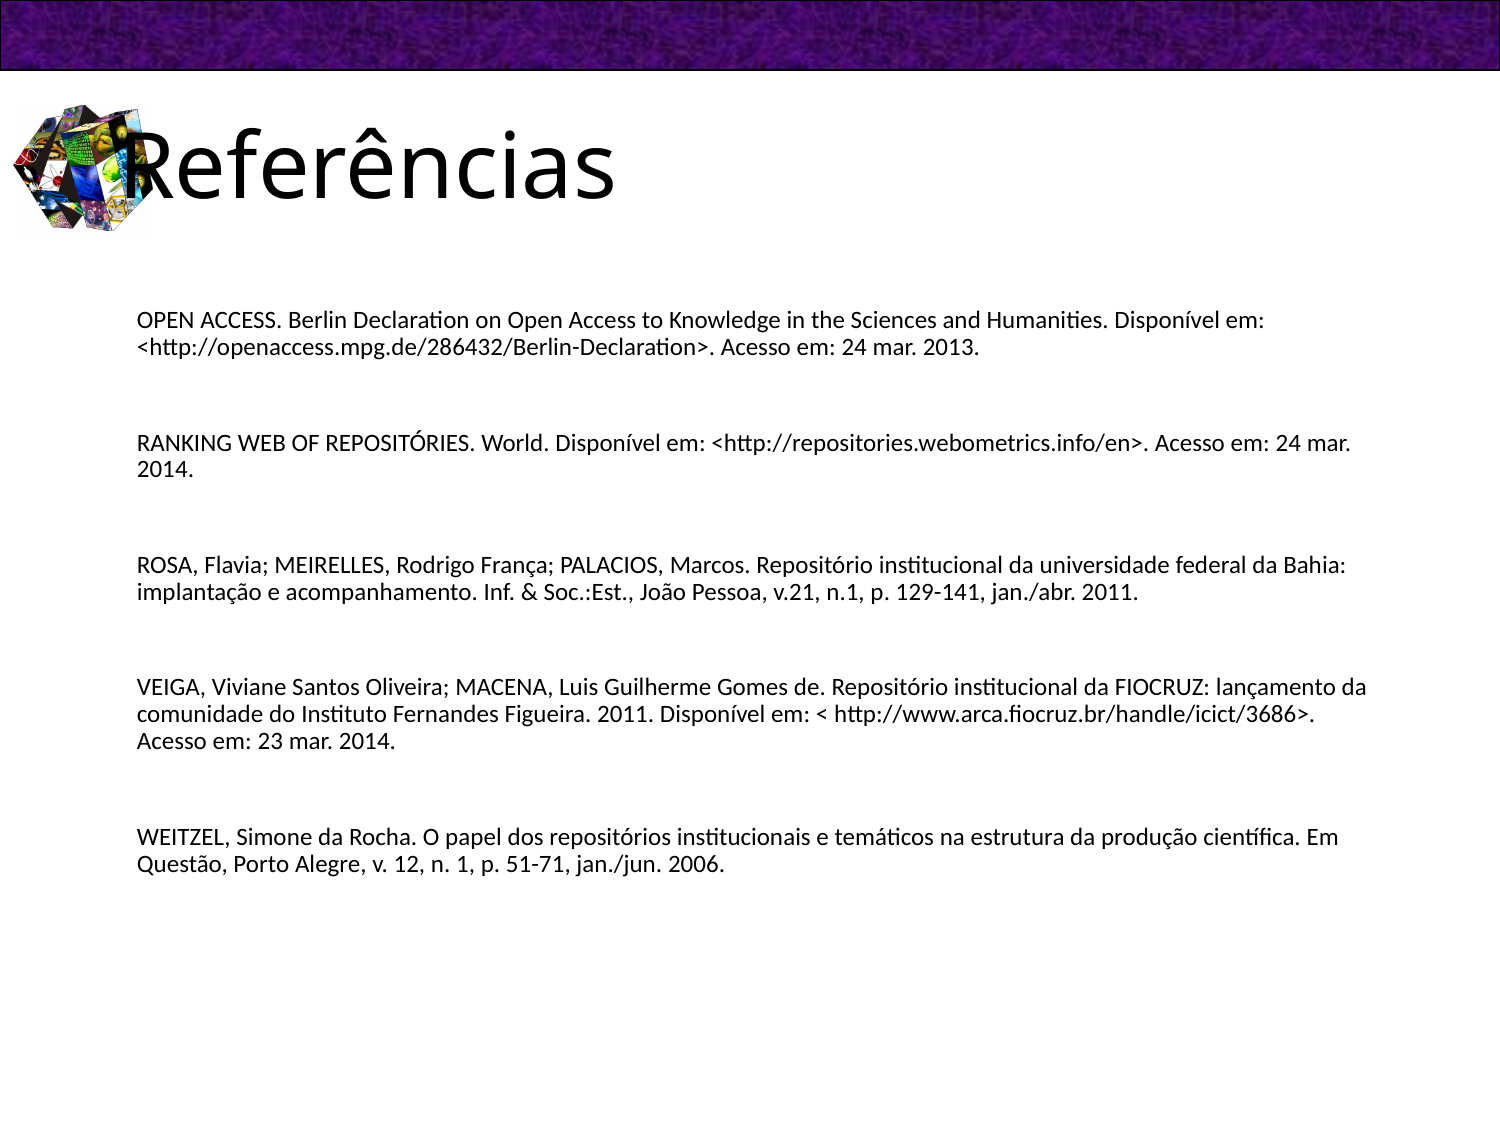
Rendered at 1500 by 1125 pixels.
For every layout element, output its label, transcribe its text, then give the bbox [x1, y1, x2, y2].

title Referências [103, 59, 1397, 278]
picture [1, 1, 1499, 69]
list OPEN ACCESS. Berlin Declaration on Open Access to Knowledge in the Sciences and Humanities. Disponível em: <http://openaccess.mpg.de/286432/Berlin-Declaration>. Acesso em: 24 mar. 2013. RANKING WEB OF REPOSITÓRIES. World. Disponível em: <http://repositories.webometrics.info/en>. Acesso em: 24 mar. 2014. ROSA, Flavia; MEIRELLES, Rodrigo França; PALACIOS, Marcos. Repositório institucional da universidade federal da Bahia: implantação e acompanhamento. Inf. & Soc.:Est., João Pessoa, v.21, n.1, p. 129-141, jan./abr. 2011. VEIGA, Viviane Santos Oliveira; MACENA, Luis Guilherme Gomes de. Repositório institucional da FIOCRUZ: lançamento da comunidade do Instituto Fernandes Figueira. 2011. Disponível em: < http://www.arca.fiocruz.br/handle/icict/3686>. Acesso em: 23 mar. 2014. WEITZEL, Simone da Rocha. O papel dos repositórios institucionais e temáticos na estrutura da produção científica. Em Questão, Porto Alegre, v. 12, n. 1, p. 51-71, jan./jun. 2006. [103, 299, 1397, 1014]
